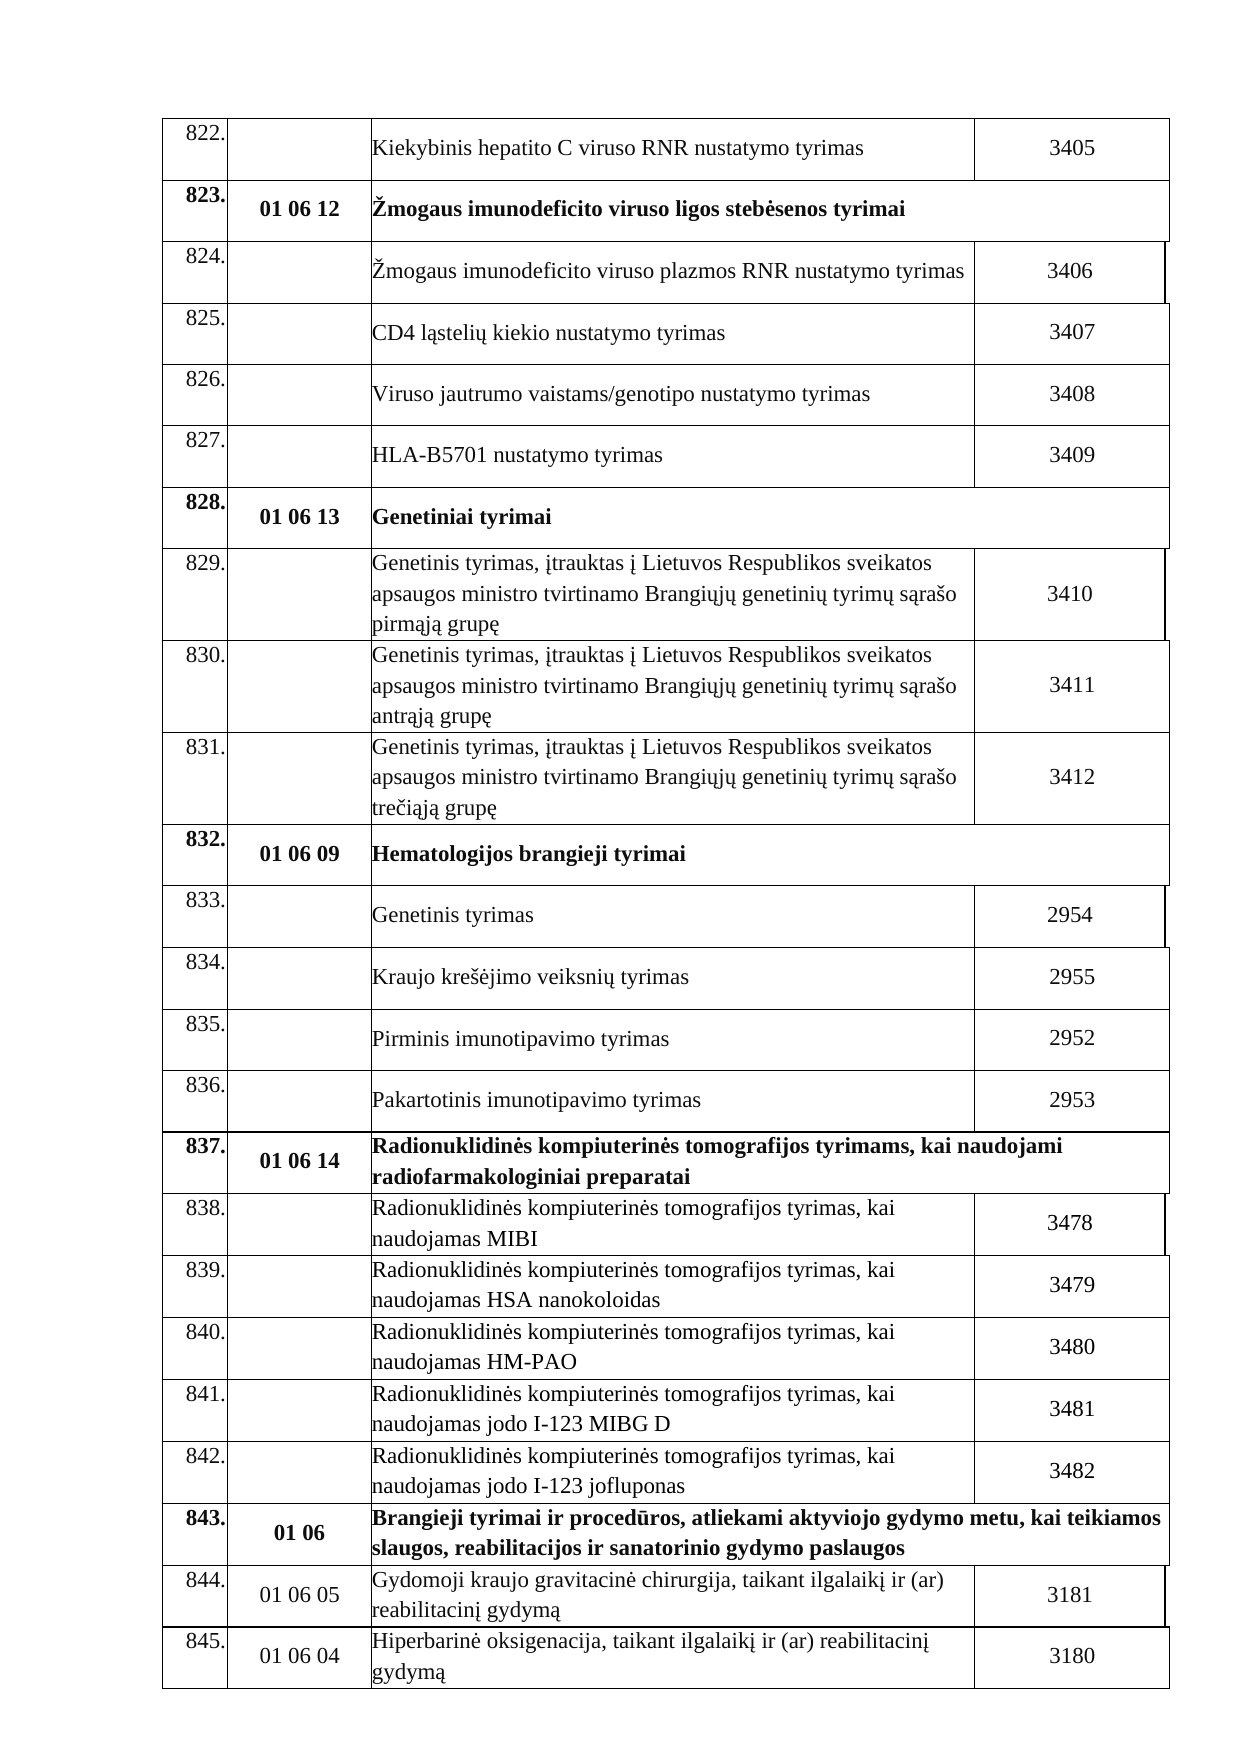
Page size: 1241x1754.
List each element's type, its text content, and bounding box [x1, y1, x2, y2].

table_cell 3410 [975, 549, 1164, 640]
table_cell [1198, 487, 1215, 548]
table_cell [1198, 947, 1215, 1008]
table_cell [1170, 1565, 1188, 1626]
table_cell [1215, 1070, 1240, 1131]
table_cell [1189, 364, 1193, 425]
table_cell [1189, 1379, 1193, 1441]
table_cell 824. 7 [163, 242, 227, 302]
table_cell 2955 [975, 948, 1169, 1008]
table_cell [1198, 180, 1215, 241]
table_cell [1193, 824, 1198, 885]
table_cell [1215, 1131, 1240, 1193]
table_cell [1193, 548, 1198, 640]
table_cell [1189, 303, 1193, 364]
table_cell 3406 [975, 242, 1164, 302]
table_cell Genetinis tyrimas, įtrauktas į Lietuvos Respublikos sveikatos apsaugos ministro tvirtinamo Brangiųjų genetinių tyrimų sąrašo antrąją grupę [372, 641, 974, 732]
table_cell 843. [163, 1504, 227, 1564]
table_cell [1189, 1255, 1193, 1317]
table_cell [1198, 1503, 1215, 1564]
table_cell [228, 948, 371, 1008]
table_cell 01 06 09 [228, 825, 371, 885]
table_cell [1198, 1131, 1215, 1193]
table_cell [1215, 1441, 1240, 1503]
table_cell [1193, 1379, 1198, 1441]
table_cell [1198, 548, 1215, 640]
table_cell [1198, 303, 1215, 364]
table_cell 3481 [975, 1380, 1169, 1441]
table_cell Genetinis tyrimas, įtrauktas į Lietuvos Respublikos sveikatos apsaugos ministro tvirtinamo Brangiųjų genetinių tyrimų sąrašo trečiąją grupę [372, 733, 974, 824]
table_cell [1189, 1441, 1193, 1503]
table_cell Viruso jautrumo vaistams/genotipo nustatymo tyrimas [372, 365, 974, 425]
table_cell 835. 7 [163, 1010, 227, 1070]
table_cell 842. [163, 1442, 227, 1503]
table_cell [1189, 487, 1193, 548]
table_cell Genetiniai tyrimai [372, 488, 1169, 548]
table_cell 3180 [975, 1628, 1169, 1688]
table_cell Radionuklidinės kompiuterinės tomografijos tyrimas, kai naudojamas jodo I-123 MIBG D [372, 1380, 974, 1441]
table_cell [1215, 947, 1240, 1008]
table_cell [1193, 732, 1198, 824]
table_cell [1215, 640, 1240, 732]
table_cell [1170, 640, 1188, 732]
table_cell [1193, 1565, 1198, 1626]
table_cell [1198, 364, 1215, 425]
table_cell [1193, 364, 1198, 425]
table_cell 830. [163, 641, 227, 732]
table_cell 822. 7 [163, 119, 227, 179]
table_cell 840. [163, 1318, 227, 1379]
table_cell [1215, 1255, 1240, 1317]
table_cell [1193, 1317, 1198, 1379]
table_cell 3411 [975, 641, 1169, 732]
table_cell [1189, 947, 1193, 1008]
table_cell [1198, 1009, 1215, 1070]
table_cell [228, 1380, 371, 1441]
table_cell [1198, 1193, 1215, 1255]
table_cell 829. [163, 549, 227, 640]
table_cell [1170, 118, 1188, 179]
table_cell [228, 1256, 371, 1317]
table_cell [1215, 1503, 1240, 1564]
table_cell [1193, 1441, 1198, 1503]
table_cell [228, 365, 371, 425]
table_cell [1170, 1070, 1188, 1131]
table_cell [1170, 1255, 1188, 1317]
table_cell 834. 7 [163, 948, 227, 1008]
table_cell [1170, 1193, 1188, 1255]
table_cell [1198, 1070, 1215, 1131]
table_cell [1189, 1009, 1193, 1070]
table_cell [1215, 548, 1240, 640]
table_cell [228, 426, 371, 487]
table_cell Radionuklidinės kompiuterinės tomografijos tyrimas, kai naudojamas HM-PAO [372, 1318, 974, 1379]
table_cell [1193, 1193, 1198, 1255]
table_cell [228, 1071, 371, 1131]
table_cell [1193, 425, 1198, 487]
table_cell 845. [163, 1628, 227, 1688]
table_cell [1198, 1565, 1215, 1626]
table_cell [1170, 1317, 1188, 1379]
table_cell [1198, 885, 1215, 947]
table_cell 3412 [975, 733, 1169, 824]
table_cell 823. [163, 181, 227, 241]
table_cell [1189, 241, 1193, 302]
table_cell [1193, 241, 1198, 302]
table_cell [228, 119, 371, 179]
table_cell [1198, 1255, 1215, 1317]
table_cell [1170, 1379, 1188, 1441]
table_cell 3478 [975, 1194, 1164, 1255]
table_cell [228, 641, 371, 732]
table_cell [1189, 1503, 1193, 1564]
table_cell [1170, 180, 1188, 241]
table_cell [1198, 241, 1215, 302]
table_cell [1198, 732, 1215, 824]
table_cell [228, 1010, 371, 1070]
table_cell 828. [163, 488, 227, 548]
table_cell Brangieji tyrimai ir procedūros, atliekami aktyviojo gydymo metu, kai teikiamos slaugos, reabilitacijos ir sanatorinio gydymo paslaugos [372, 1504, 1169, 1564]
table_cell CD4 ląstelių kiekio nustatymo tyrimas [372, 304, 974, 364]
table_cell Radionuklidinės kompiuterinės tomografijos tyrimams, kai naudojami radiofarmakologiniai preparatai [372, 1133, 1169, 1193]
table_cell [1193, 1009, 1198, 1070]
table_cell [1193, 487, 1198, 548]
table_cell [1215, 1626, 1240, 1688]
table_cell 844. 7 [163, 1566, 227, 1626]
table_cell 3409 [975, 426, 1169, 487]
table_cell [228, 549, 371, 640]
table_cell Pakartotinis imunotipavimo tyrimas [372, 1071, 974, 1131]
table_cell 2954 [975, 886, 1164, 947]
table_cell [1189, 425, 1193, 487]
table_cell [1198, 640, 1215, 732]
table_cell HLA-B5701 nustatymo tyrimas [372, 426, 974, 487]
table_cell [1193, 1626, 1198, 1688]
table_cell [228, 1442, 371, 1503]
table_cell 3181 [975, 1566, 1164, 1626]
table_cell 831. [163, 733, 227, 824]
table_cell [1170, 947, 1188, 1008]
table_cell [1170, 1503, 1188, 1564]
table_cell Gydomoji kraujo gravitacinė chirurgija, taikant ilgalaikį ir (ar) reabilitacinį gydymą [372, 1566, 974, 1626]
table_cell [1170, 425, 1188, 487]
table_cell [1215, 885, 1240, 947]
table_cell [1215, 1009, 1240, 1070]
table_cell 3479 [975, 1256, 1169, 1317]
table_cell [1215, 824, 1240, 885]
table_cell [1170, 364, 1188, 425]
table_cell [1215, 364, 1240, 425]
table_cell [1193, 947, 1198, 1008]
table_cell 2953 [975, 1071, 1169, 1131]
table_cell Hiperbarinė oksigenacija, taikant ilgalaikį ir (ar) reabilitacinį gydymą [372, 1628, 974, 1688]
table_cell [1189, 732, 1193, 824]
table_cell [228, 242, 371, 302]
table_cell [1215, 180, 1240, 241]
table_cell [1215, 425, 1240, 487]
table_cell 01 06 13 [228, 488, 371, 548]
table_cell [1193, 640, 1198, 732]
table_cell [228, 304, 371, 364]
table_cell [1170, 241, 1188, 302]
table_cell 01 06 04 [228, 1628, 371, 1688]
table_cell [1198, 1626, 1215, 1688]
table_cell [1189, 1626, 1193, 1688]
table_cell [1215, 487, 1240, 548]
table_cell 827. [163, 426, 227, 487]
table_cell 839. [163, 1256, 227, 1317]
table_cell [1215, 1379, 1240, 1441]
table_cell [1198, 118, 1215, 179]
table_cell 3482 [975, 1442, 1169, 1503]
table_cell [1189, 1317, 1193, 1379]
table_cell Genetinis tyrimas, įtrauktas į Lietuvos Respublikos sveikatos apsaugos ministro tvirtinamo Brangiųjų genetinių tyrimų sąrašo pirmąją grupę [372, 549, 974, 640]
table_cell [1193, 1131, 1198, 1193]
table_cell [1170, 1131, 1188, 1193]
table_cell 3408 [975, 365, 1169, 425]
table_cell 832. 7 [163, 825, 227, 885]
table_cell [1189, 1070, 1193, 1131]
table_cell Genetinis tyrimas [372, 886, 974, 947]
table_cell Hematologijos brangieji tyrimai [372, 825, 1169, 885]
table_cell [1189, 1193, 1193, 1255]
table_cell 836. [163, 1071, 227, 1131]
table_cell [1198, 1317, 1215, 1379]
table_cell [228, 886, 371, 947]
table_cell [1215, 241, 1240, 302]
table_cell [228, 1318, 371, 1379]
table_cell 3405 [975, 119, 1169, 179]
table_cell [1198, 1441, 1215, 1503]
table_cell [228, 1194, 371, 1255]
table_cell [1193, 1255, 1198, 1317]
table_cell [1193, 180, 1198, 241]
table_cell [1193, 1503, 1198, 1564]
table_cell [1189, 118, 1193, 179]
table_cell [1170, 1626, 1188, 1688]
table_cell [1189, 824, 1193, 885]
table_cell [1193, 303, 1198, 364]
table_cell [228, 733, 371, 824]
table_cell Kiekybinis hepatito C viruso RNR nustatymo tyrimas [372, 119, 974, 179]
table_cell 3480 [975, 1318, 1169, 1379]
table_cell Kraujo krešėjimo veiksnių tyrimas [372, 948, 974, 1008]
table_cell 825. [163, 304, 227, 364]
table_cell [1170, 487, 1188, 548]
table_cell [1170, 1441, 1188, 1503]
table_cell 826. . [163, 365, 227, 425]
table_cell Radionuklidinės kompiuterinės tomografijos tyrimas, kai naudojamas jodo I-123 jofluponas [372, 1442, 974, 1503]
table_cell 01 06 05 [228, 1566, 371, 1626]
table_cell 01 06 14 [228, 1133, 371, 1193]
table_cell [1198, 1379, 1215, 1441]
table_cell 01 06 12 [228, 181, 371, 241]
table_cell [1189, 640, 1193, 732]
table_cell [1189, 548, 1193, 640]
table_cell [1215, 732, 1240, 824]
table_cell [1193, 885, 1198, 947]
table_cell [1189, 180, 1193, 241]
table_cell [1215, 118, 1240, 179]
table_cell [1215, 1317, 1240, 1379]
table_cell [1198, 824, 1215, 885]
table_cell [1198, 425, 1215, 487]
table_cell Pirminis imunotipavimo tyrimas [372, 1010, 974, 1070]
table_cell 01 06 [228, 1504, 371, 1564]
table_cell [1170, 548, 1188, 640]
table_cell Radionuklidinės kompiuterinės tomografijos tyrimas, kai naudojamas HSA nanokoloidas [372, 1256, 974, 1317]
table_cell [1189, 885, 1193, 947]
table_cell 838. [163, 1194, 227, 1255]
table_cell 833. 7 [163, 886, 227, 947]
table_cell [1170, 885, 1188, 947]
table_cell [1193, 118, 1198, 179]
table_cell [1215, 1565, 1240, 1626]
table_cell [1215, 303, 1240, 364]
table_cell [1170, 732, 1188, 824]
table_cell Žmogaus imunodeficito viruso plazmos RNR nustatymo tyrimas [372, 242, 974, 302]
table_cell [1193, 1070, 1198, 1131]
table_cell 2952 [975, 1010, 1169, 1070]
table_cell 841. [163, 1380, 227, 1441]
table_cell [1170, 824, 1188, 885]
table_cell [1215, 1193, 1240, 1255]
table_cell [1170, 303, 1188, 364]
table_cell [1189, 1131, 1193, 1193]
table_cell 837. [163, 1133, 227, 1193]
table_cell [1189, 1565, 1193, 1626]
table_cell Žmogaus imunodeficito viruso ligos stebėsenos tyrimai [372, 181, 1169, 241]
table_cell Radionuklidinės kompiuterinės tomografijos tyrimas, kai naudojamas MIBI [372, 1194, 974, 1255]
table_cell 3407 [975, 304, 1169, 364]
table_cell [1170, 1009, 1188, 1070]
